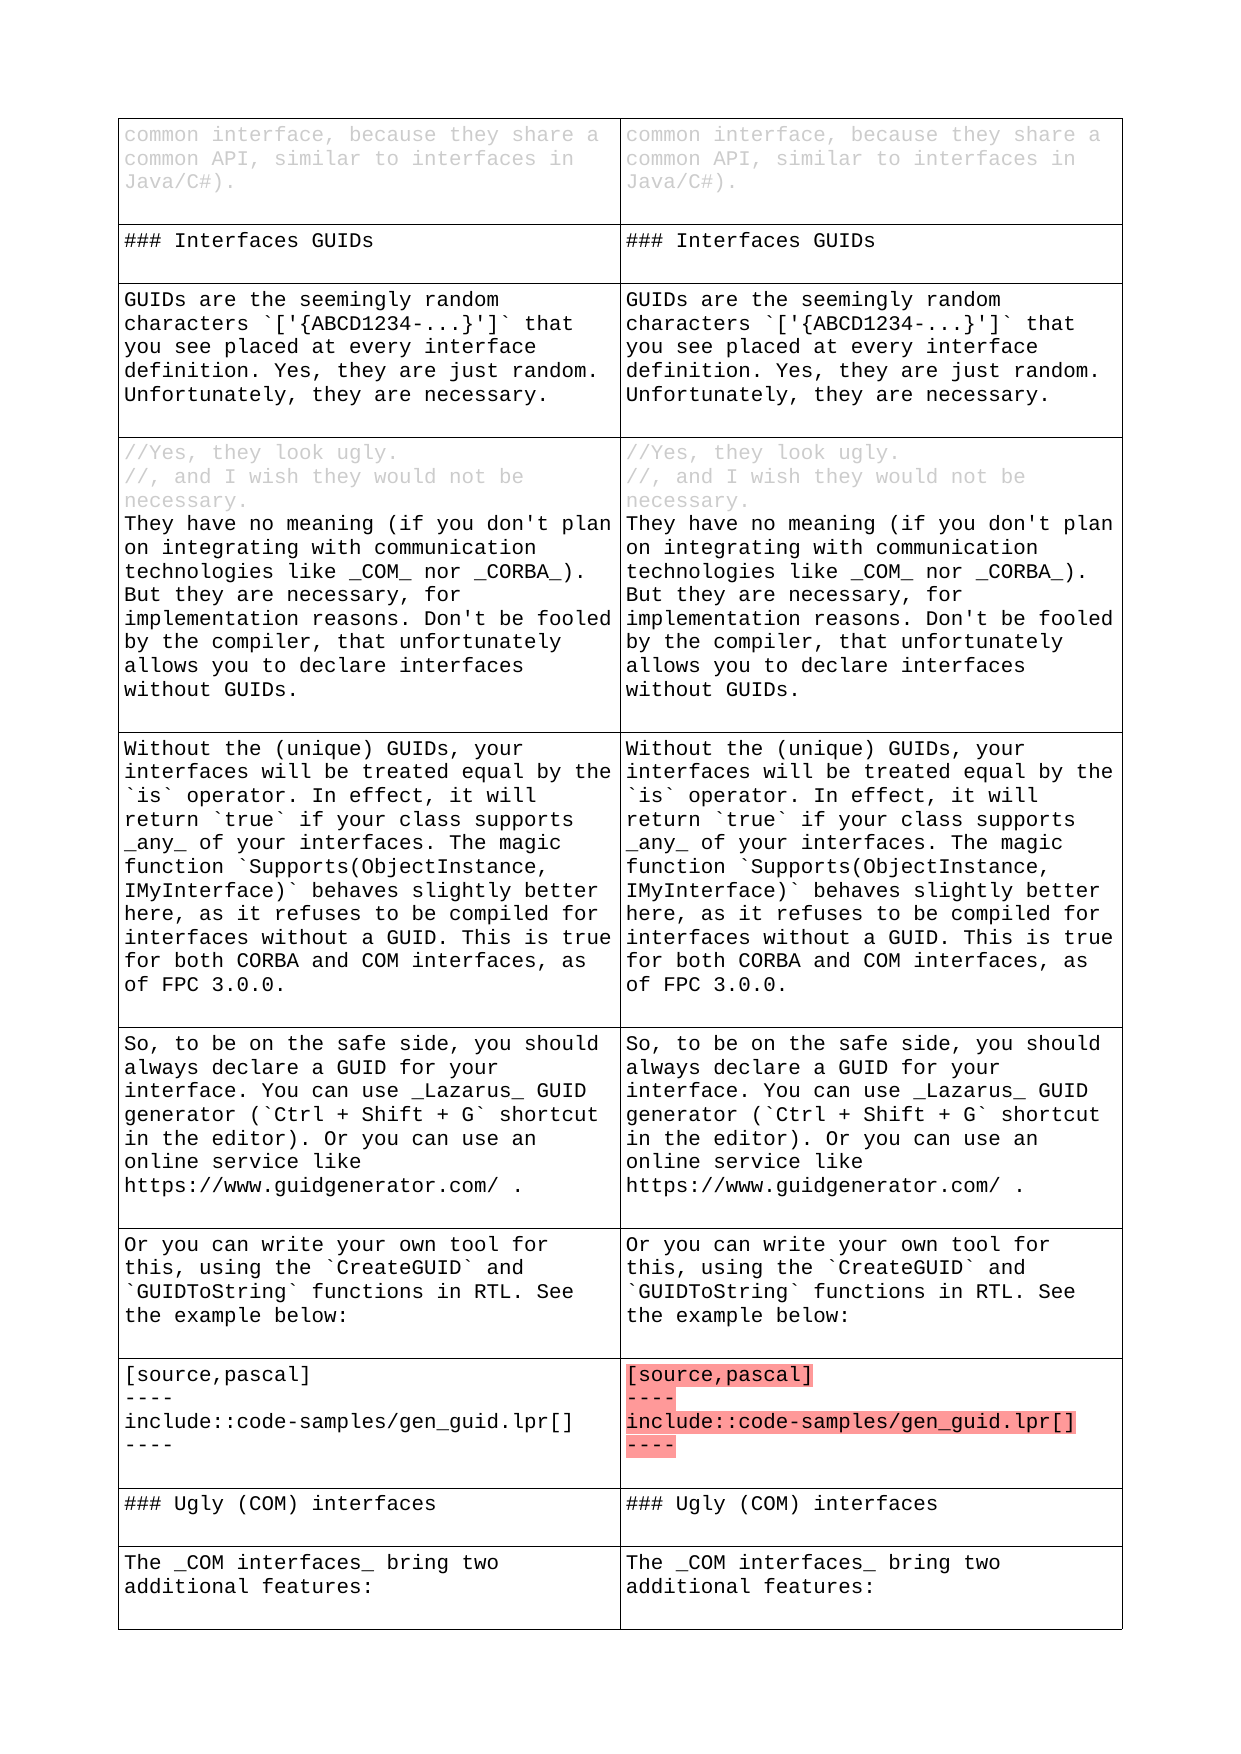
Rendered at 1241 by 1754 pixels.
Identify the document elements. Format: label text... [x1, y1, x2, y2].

table_cell common interface, because they share a common API, similar to interfaces in Java/C#). [621, 119, 1122, 224]
table_cell ### Interfaces GUIDs [621, 225, 1122, 283]
table_cell ### Ugly (COM) interfaces [621, 1489, 1122, 1546]
table_cell The _COM interfaces_ bring two additional features: [119, 1547, 620, 1629]
table_cell The _COM interfaces_ bring two additional features: [621, 1547, 1122, 1629]
table_cell Without the (unique) GUIDs, your interfaces will be treated equal by the `is` operator. In effect, it will return `true` if your class supports _any_ of your interfaces. The magic function `Supports(ObjectInstance, IMyInterface)` behaves slightly better here, as it refuses to be compiled for interfaces without a GUID. This is true for both CORBA and COM interfaces, as of FPC 3.0.0. [621, 733, 1122, 1027]
table_cell So, to be on the safe side, you should always declare a GUID for your interface. You can use _Lazarus_ GUID generator (`Ctrl + Shift + G` shortcut in the editor). Or you can use an online service like https://www.guidgenerator.com/ . [621, 1028, 1122, 1228]
table_cell So, to be on the safe side, you should always declare a GUID for your interface. You can use _Lazarus_ GUID generator (`Ctrl + Shift + G` shortcut in the editor). Or you can use an online service like https://www.guidgenerator.com/ . [119, 1028, 620, 1228]
table_cell Or you can write your own tool for this, using the `CreateGUID` and `GUIDToString` functions in RTL. See the example below: [119, 1229, 620, 1358]
table_cell ### Interfaces GUIDs [119, 225, 620, 283]
table_cell GUIDs are the seemingly random characters `['{ABCD1234-...}']` that you see placed at every interface definition. Yes, they are just random. Unfortunately, they are necessary. [621, 284, 1122, 437]
table_cell [source,pascal] ---- include::code-samples/gen_guid.lpr[] ---- [119, 1359, 620, 1487]
table_cell GUIDs are the seemingly random characters `['{ABCD1234-...}']` that you see placed at every interface definition. Yes, they are just random. Unfortunately, they are necessary. [119, 284, 620, 437]
table_cell Or you can write your own tool for this, using the `CreateGUID` and `GUIDToString` functions in RTL. See the example below: [621, 1229, 1122, 1358]
table_cell Without the (unique) GUIDs, your interfaces will be treated equal by the `is` operator. In effect, it will return `true` if your class supports _any_ of your interfaces. The magic function `Supports(ObjectInstance, IMyInterface)` behaves slightly better here, as it refuses to be compiled for interfaces without a GUID. This is true for both CORBA and COM interfaces, as of FPC 3.0.0. [119, 733, 620, 1027]
table_cell //Yes, they look ugly. //, and I wish they would not be necessary. They have no meaning (if you don't plan on integrating with communication technologies like _COM_ nor _CORBA_). But they are necessary, for implementation reasons. Don't be fooled by the compiler, that unfortunately allows you to declare interfaces without GUIDs. [621, 438, 1122, 732]
table_cell ### Ugly (COM) interfaces [119, 1489, 620, 1546]
table_cell //Yes, they look ugly. //, and I wish they would not be necessary. They have no meaning (if you don't plan on integrating with communication technologies like _COM_ nor _CORBA_). But they are necessary, for implementation reasons. Don't be fooled by the compiler, that unfortunately allows you to declare interfaces without GUIDs. [119, 438, 620, 732]
table_cell [source,pascal] ---- include::code-samples/gen_guid.lpr[] ---- [621, 1359, 1122, 1487]
table_cell common interface, because they share a common API, similar to interfaces in Java/C#). [119, 119, 620, 224]
